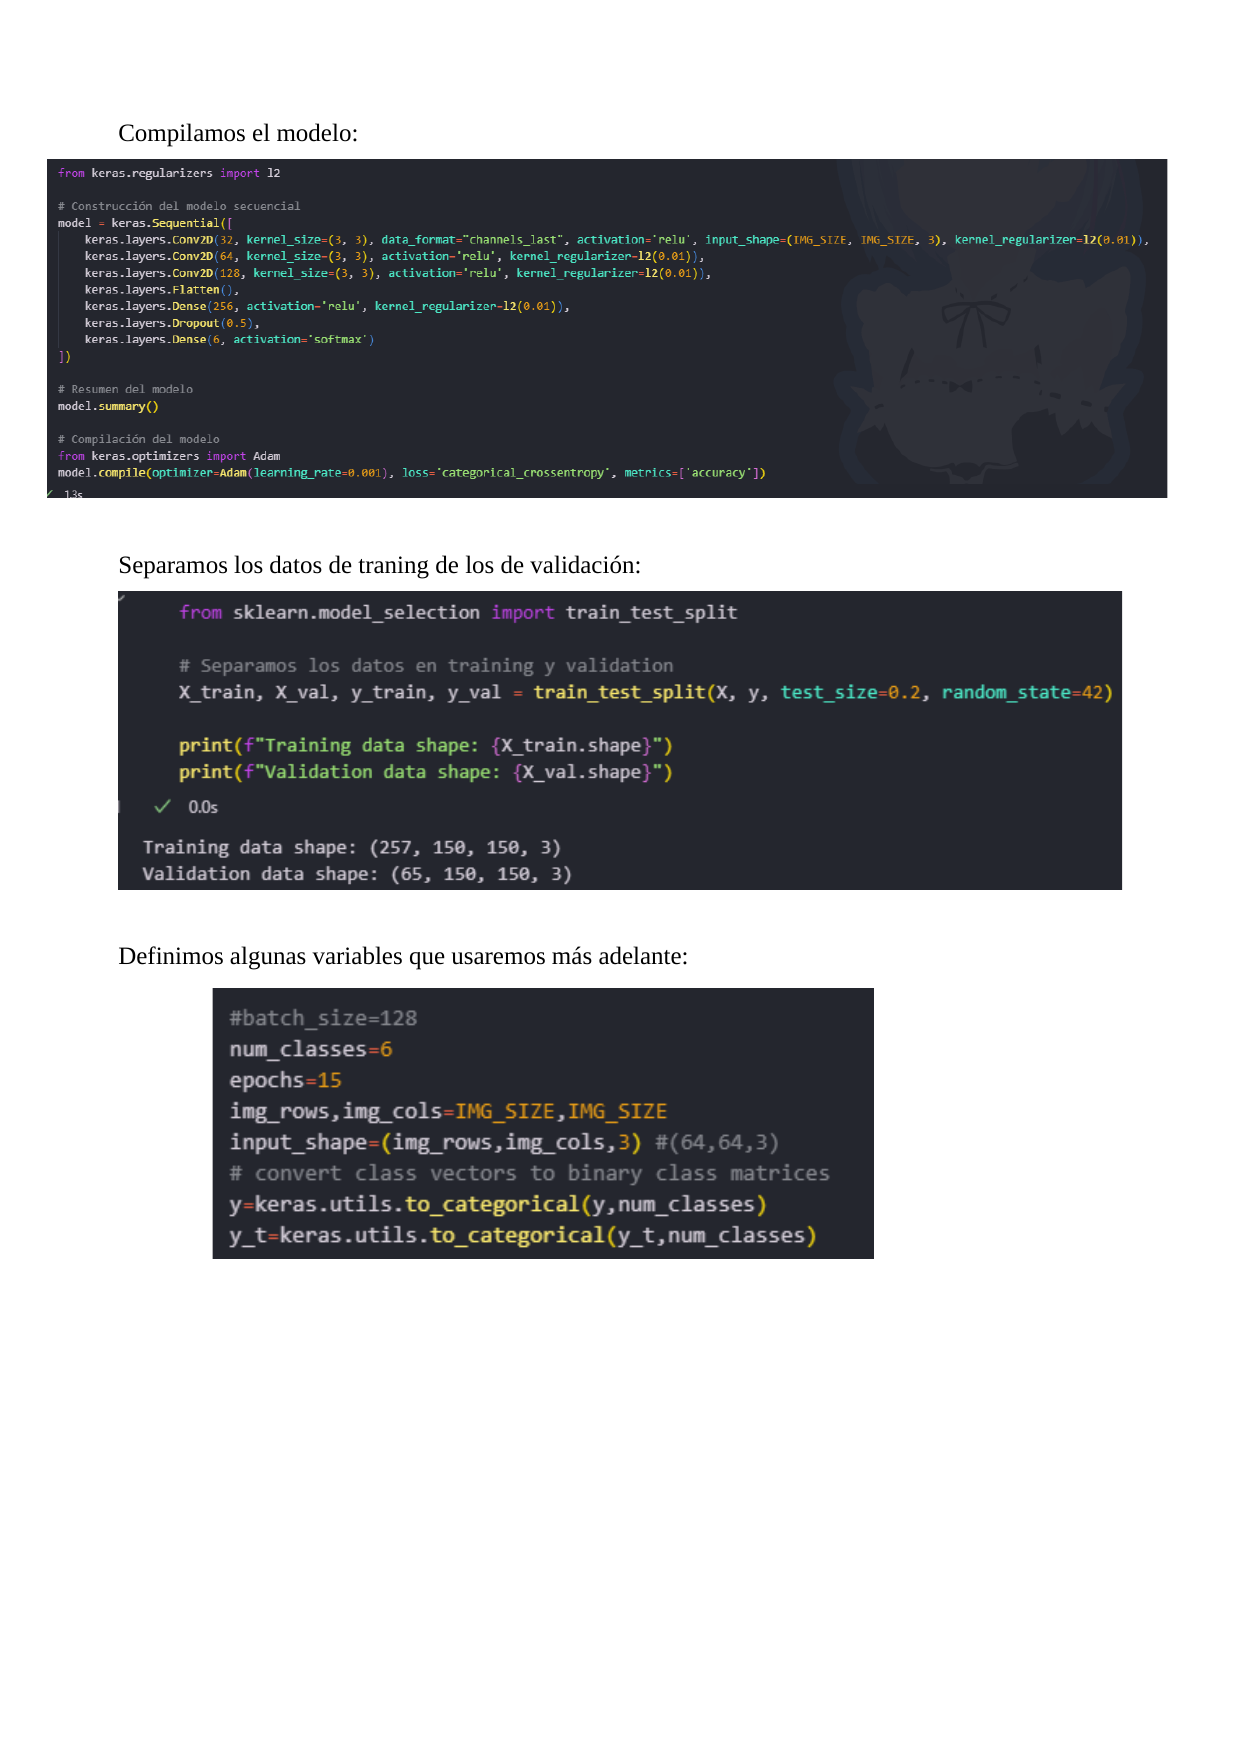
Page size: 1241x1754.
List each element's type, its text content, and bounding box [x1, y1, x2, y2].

text Separamos los datos de traning de los de validación: [118, 550, 1122, 579]
text Compilamos el modelo: [118, 118, 1122, 147]
text Definimos algunas variables que usaremos más adelante: [118, 941, 1122, 970]
picture [118, 591, 1123, 890]
picture [212, 988, 874, 1259]
picture [47, 159, 1168, 498]
